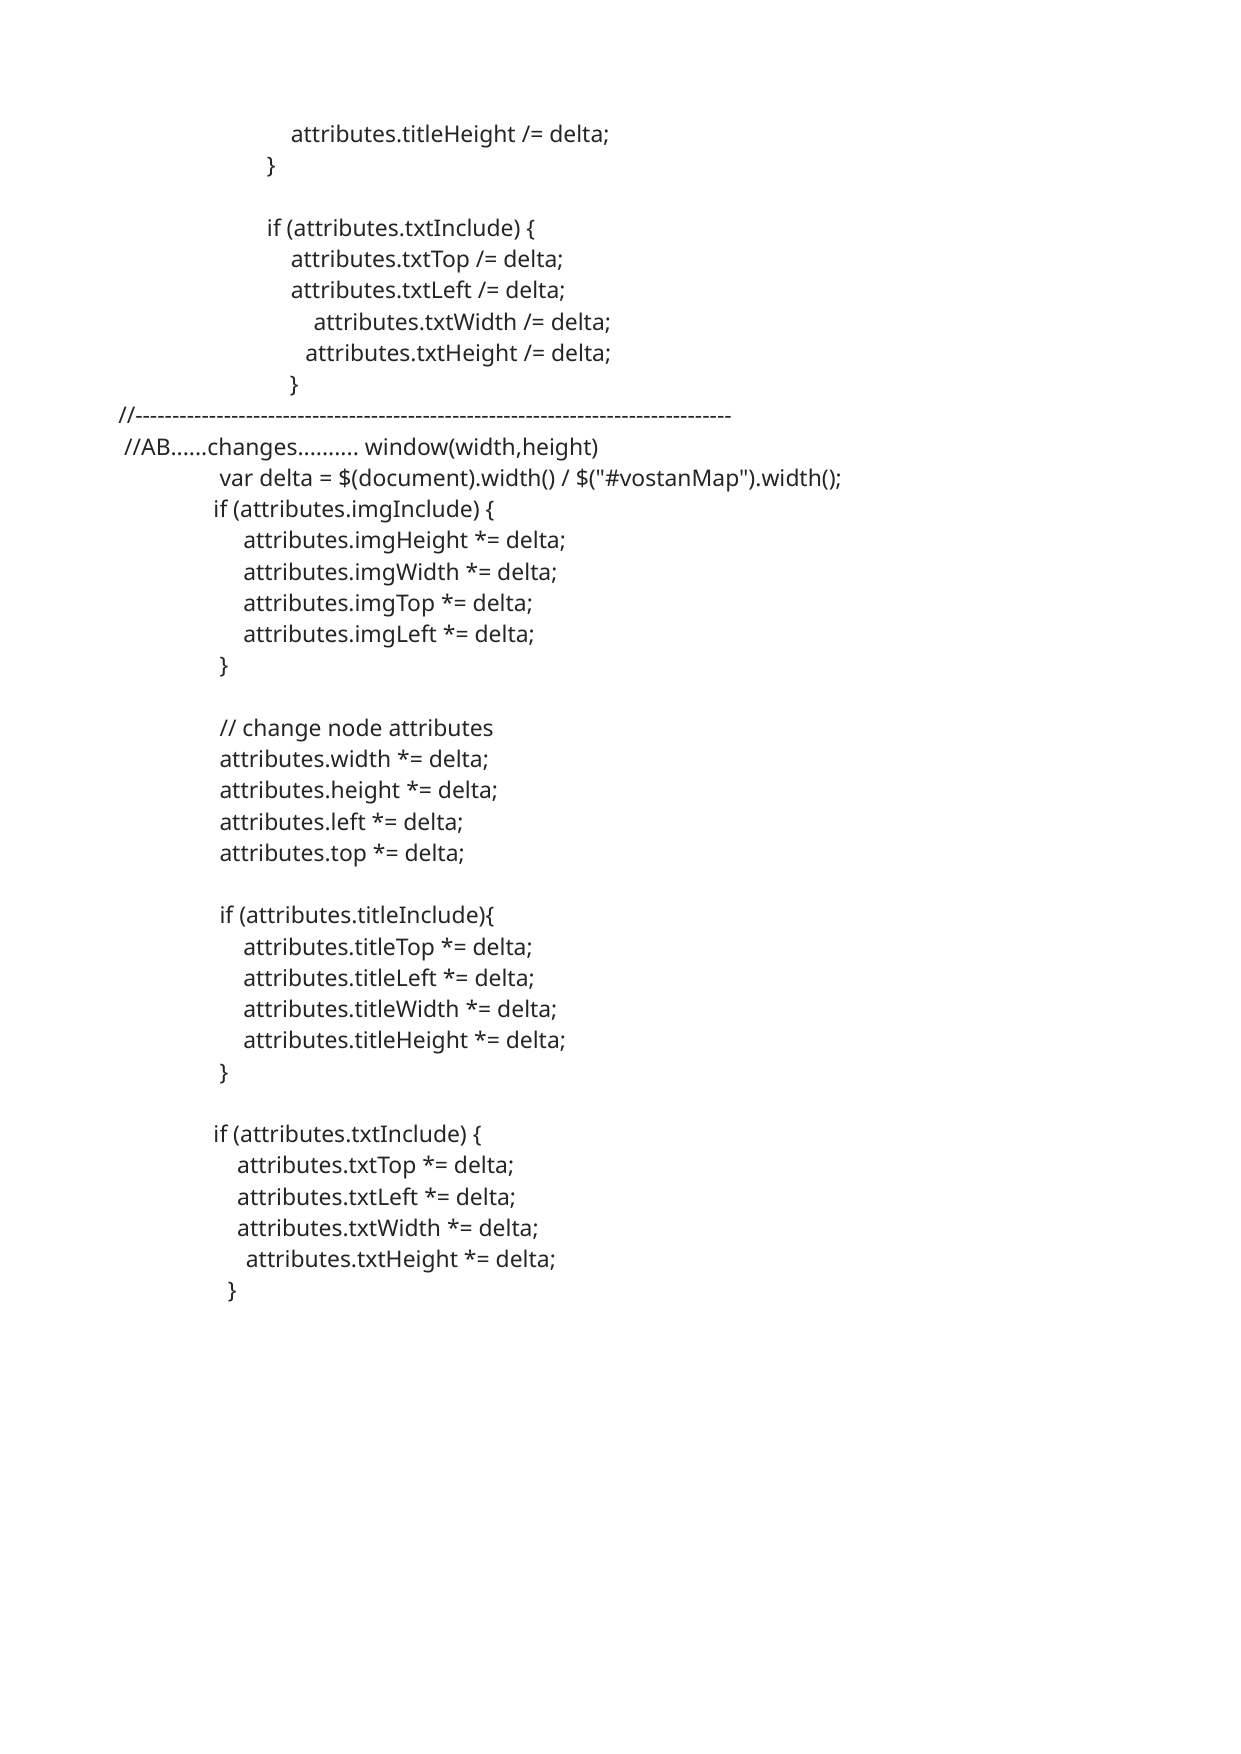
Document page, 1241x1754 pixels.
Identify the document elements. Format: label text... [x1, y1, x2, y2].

text attributes.height *= delta; [118, 774, 1122, 806]
text //--------------------------------------------------------------------------------- [118, 399, 1122, 431]
text attributes.imgTop *= delta; [118, 587, 1122, 618]
text attributes.txtTop /= delta; [118, 243, 1122, 274]
text // change node attributes [118, 712, 1122, 743]
text attributes.txtLeft /= delta; [118, 274, 1122, 306]
text if (attributes.txtInclude) { [118, 212, 1122, 243]
text } [118, 368, 1122, 399]
text attributes.left *= delta; [118, 806, 1122, 837]
text attributes.txtLeft *= delta; [118, 1181, 1122, 1212]
text } [118, 649, 1122, 681]
text } [118, 1274, 1122, 1306]
text if (attributes.imgInclude) { [118, 493, 1122, 524]
text if (attributes.txtInclude) { [118, 1118, 1122, 1149]
text } [118, 149, 1122, 181]
text attributes.titleWidth *= delta; [118, 993, 1122, 1024]
text attributes.txtTop *= delta; [118, 1149, 1122, 1181]
text attributes.titleLeft *= delta; [118, 962, 1122, 993]
text attributes.titleHeight *= delta; [118, 1024, 1122, 1056]
text } [118, 1056, 1122, 1087]
text attributes.imgWidth *= delta; [118, 556, 1122, 587]
text attributes.txtHeight *= delta; [118, 1243, 1122, 1274]
text attributes.txtHeight /= delta; [118, 337, 1122, 368]
text attributes.width *= delta; [118, 743, 1122, 774]
text attributes.txtWidth *= delta; [118, 1212, 1122, 1243]
text //AB......changes.......... window(width,height) [118, 431, 1122, 462]
text attributes.top *= delta; [118, 837, 1122, 868]
text attributes.titleHeight /= delta; [118, 118, 1122, 149]
text attributes.imgLeft *= delta; [118, 618, 1122, 649]
text attributes.imgHeight *= delta; [118, 524, 1122, 556]
text attributes.txtWidth /= delta; [118, 306, 1122, 337]
text var delta = $(document).width() / $("#vostanMap").width(); [118, 462, 1122, 493]
text if (attributes.titleInclude){ [118, 899, 1122, 931]
text attributes.titleTop *= delta; [118, 931, 1122, 962]
